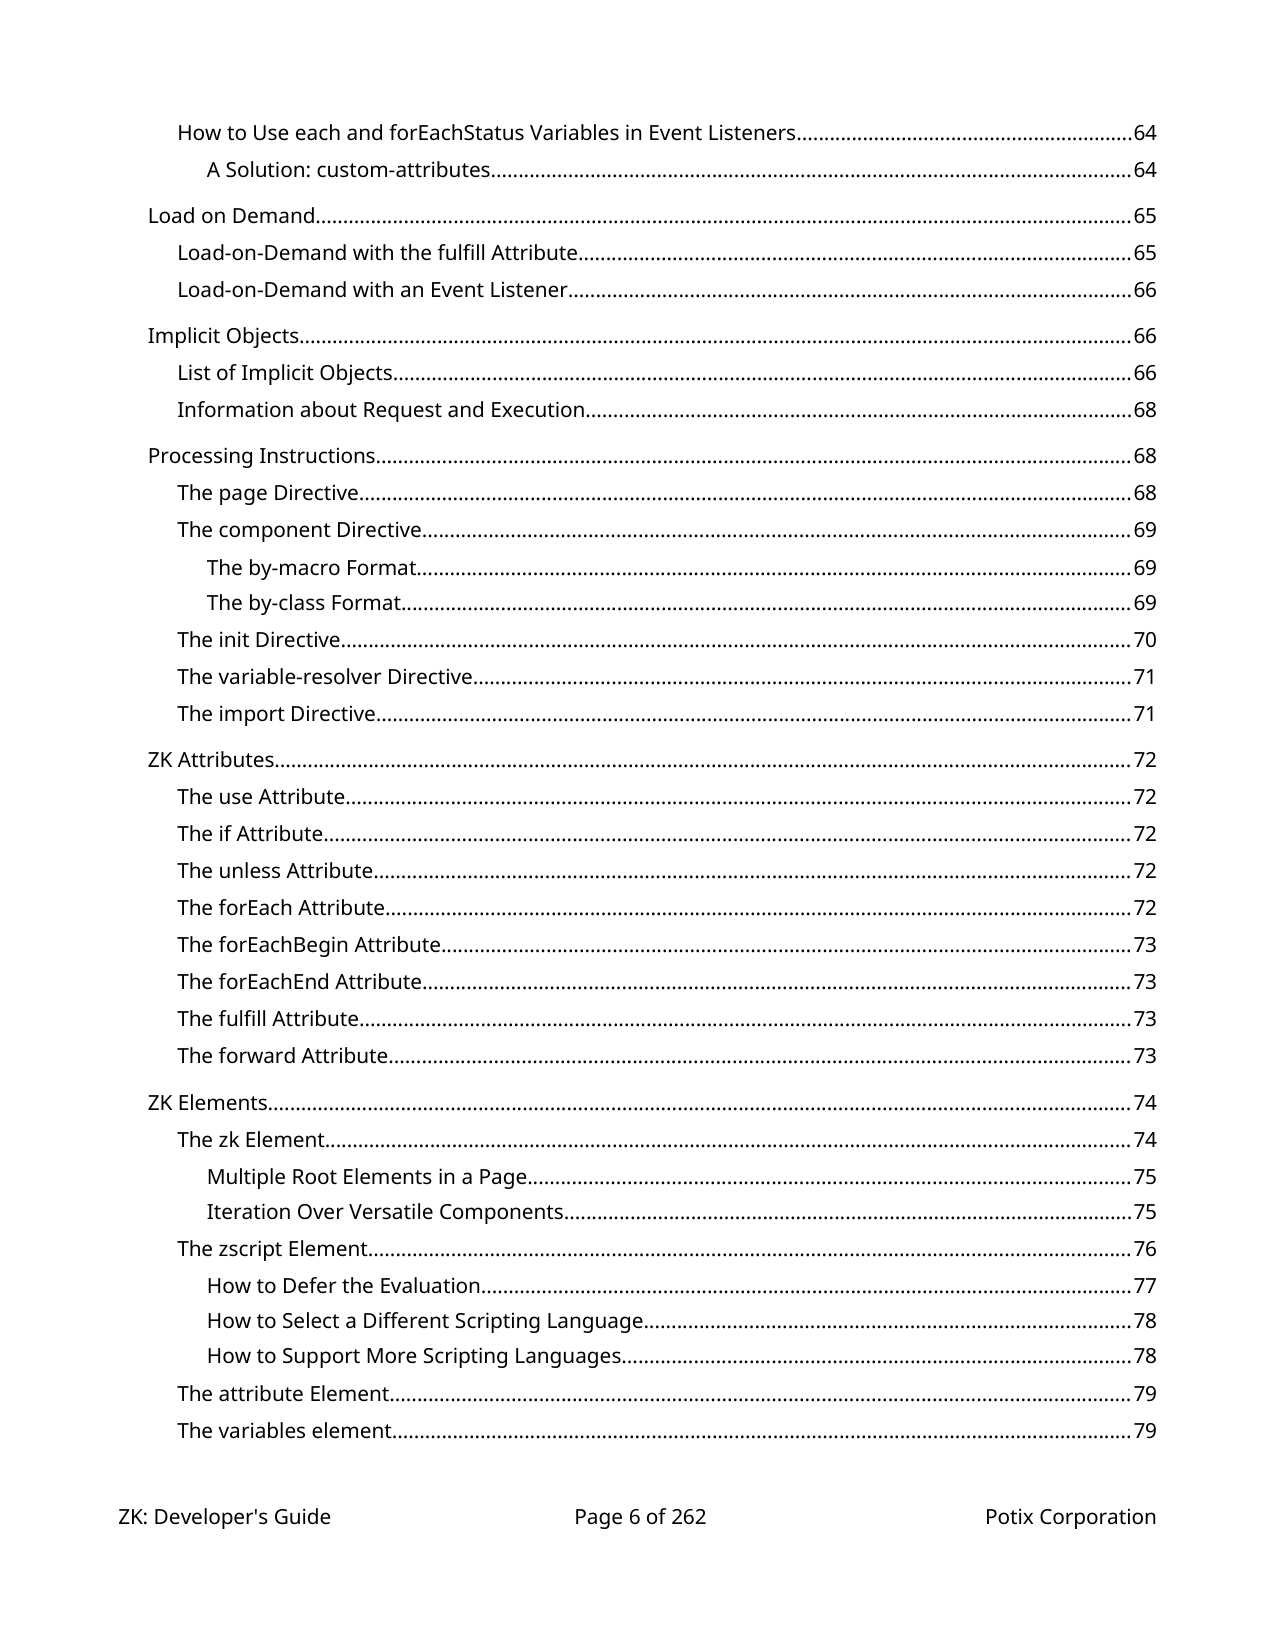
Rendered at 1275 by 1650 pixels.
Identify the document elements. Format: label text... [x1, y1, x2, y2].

text The forward Attribute 73 [177, 1042, 1157, 1070]
text The attribute Element 79 [177, 1379, 1157, 1407]
text The forEachEnd Attribute 73 [177, 967, 1157, 996]
text The use Attribute 72 [177, 782, 1157, 810]
text Iteration Over Versatile Components 75 [207, 1197, 1157, 1225]
text Load on Demand 65 [148, 201, 1157, 229]
text A Solution: custom-attributes 64 [207, 155, 1157, 183]
text List of Implicit Objects 66 [177, 358, 1157, 387]
text ZK Attributes 72 [148, 745, 1157, 773]
text Load-on-Demand with the fulfill Attribute 65 [177, 238, 1157, 266]
text The unless Attribute 72 [177, 856, 1157, 884]
text How to Select a Different Scripting Language 78 [207, 1306, 1157, 1334]
text Processing Instructions 68 [148, 441, 1157, 469]
text The forEach Attribute 72 [177, 893, 1157, 922]
text The if Attribute 72 [177, 819, 1157, 847]
text The variable-resolver Directive 71 [177, 662, 1157, 690]
text The fulfill Attribute 73 [177, 1004, 1157, 1033]
text The variables element 79 [177, 1416, 1157, 1444]
text The zk Element 74 [177, 1125, 1157, 1153]
text The forEachBegin Attribute 73 [177, 930, 1157, 959]
text The import Directive 71 [177, 699, 1157, 727]
text The component Directive 69 [177, 516, 1157, 544]
text Load-on-Demand with an Event Listener 66 [177, 275, 1157, 303]
text Implicit Objects 66 [148, 321, 1157, 349]
text The zscript Element 76 [177, 1234, 1157, 1262]
text The page Directive 68 [177, 478, 1157, 507]
text How to Defer the Evaluation 77 [207, 1271, 1157, 1299]
text The by-class Format 69 [207, 588, 1157, 616]
text Multiple Root Elements in a Page 75 [207, 1162, 1157, 1190]
text The by-macro Format 69 [207, 553, 1157, 581]
text How to Support More Scripting Languages 78 [207, 1342, 1157, 1370]
text Information about Request and Execution 68 [177, 395, 1157, 424]
text How to Use each and forEachStatus Variables in Event Listeners 64 [177, 118, 1157, 146]
text ZK Elements 74 [148, 1088, 1157, 1116]
text The init Directive 70 [177, 625, 1157, 653]
